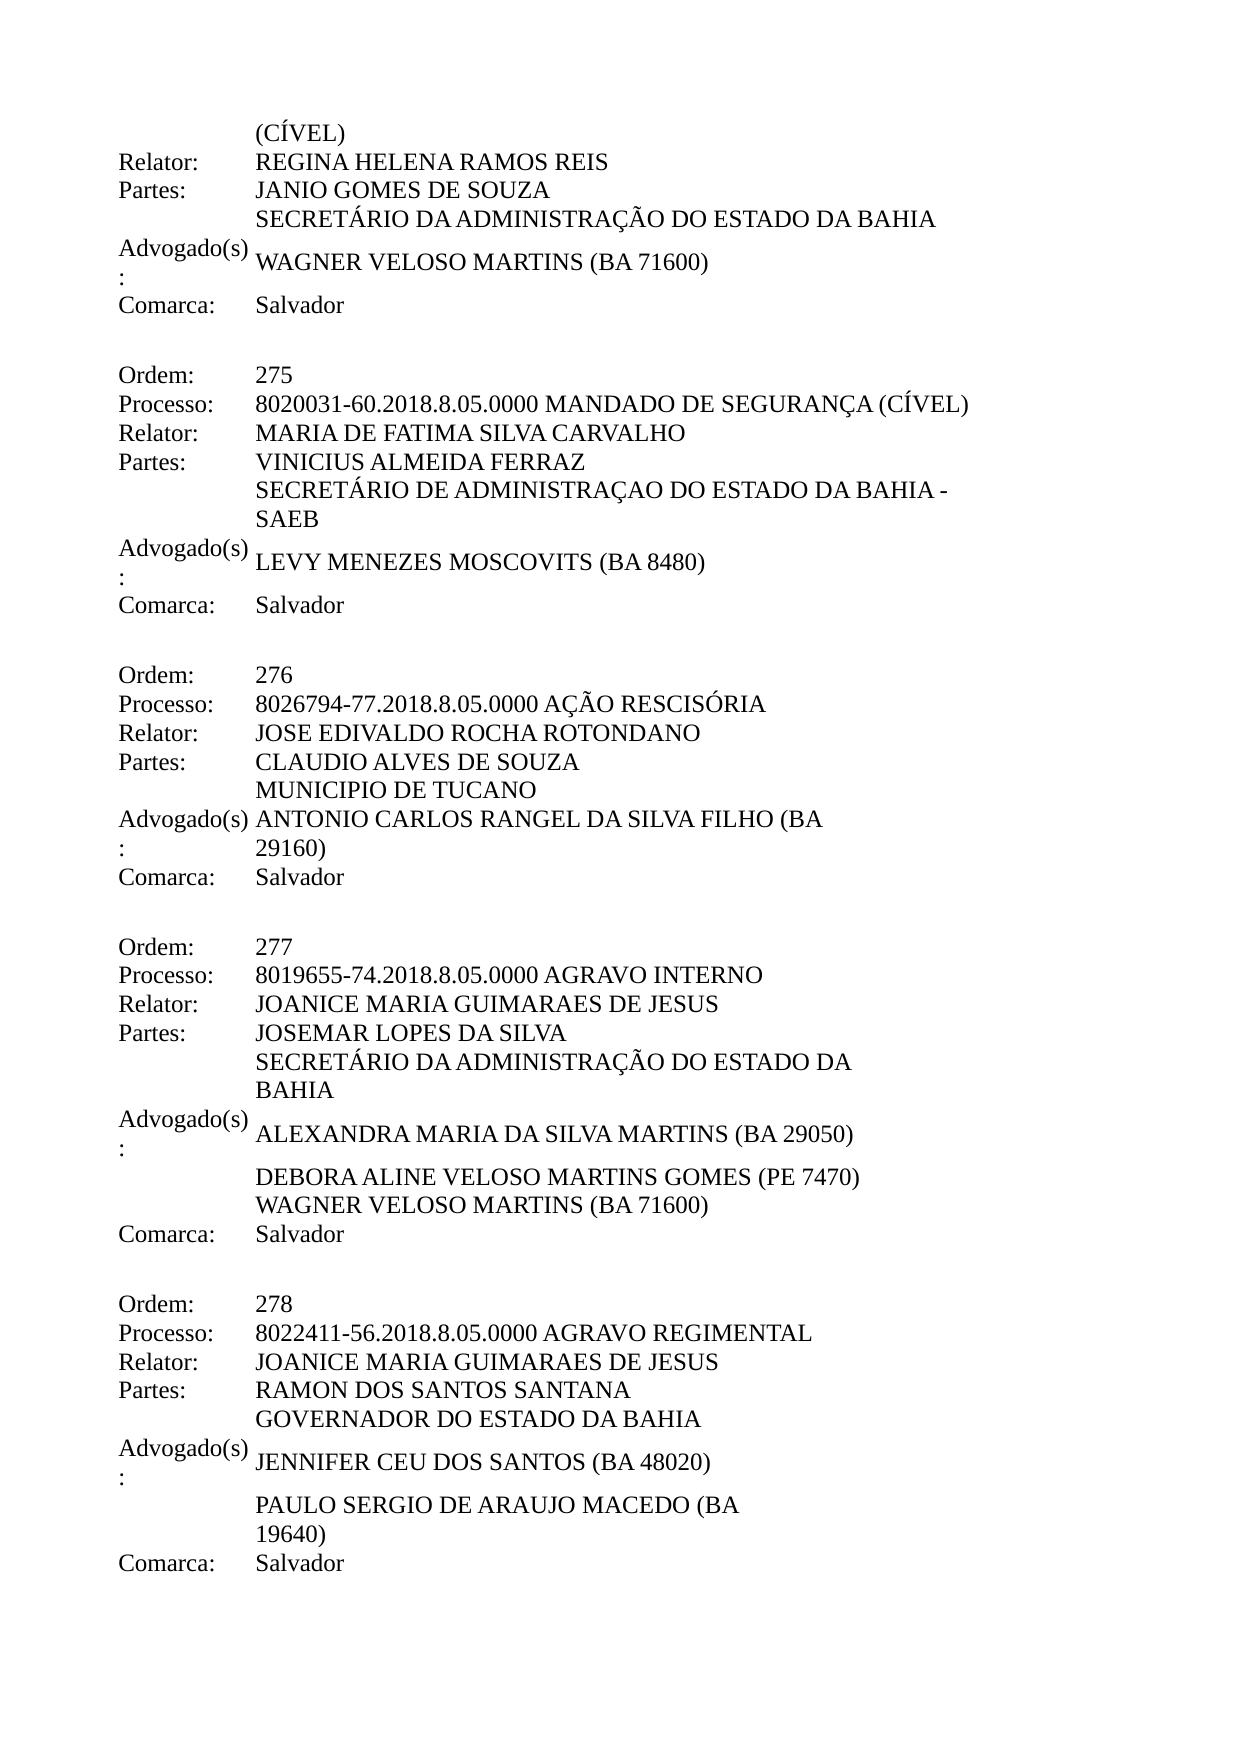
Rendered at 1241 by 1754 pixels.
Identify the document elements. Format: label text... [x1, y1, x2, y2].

table_cell [118, 1404, 255, 1433]
table_cell [118, 1491, 255, 1548]
table_header 278 [255, 1289, 815, 1318]
table_cell [118, 1191, 255, 1219]
table_cell Processo: [118, 1318, 255, 1347]
table_cell Relator: [118, 718, 255, 747]
table_cell Salvador [255, 291, 969, 319]
table_cell [118, 204, 255, 233]
table_header 276 [255, 661, 897, 689]
table_cell Relator: [118, 989, 255, 1018]
table_cell DEBORA ALINE VELOSO MARTINS GOMES (PE 7470) [255, 1162, 936, 1191]
table_cell JOSE EDIVALDO ROCHA ROTONDANO [255, 718, 897, 747]
table_cell [118, 1162, 255, 1191]
table_cell 8019655-74.2018.8.05.0000 AGRAVO INTERNO [255, 961, 936, 989]
table_cell Relator: [118, 147, 255, 176]
table_cell VINICIUS ALMEIDA FERRAZ [255, 447, 1016, 476]
table_header 277 [255, 932, 936, 961]
table_cell [118, 776, 255, 804]
table_header Ordem: [118, 932, 255, 961]
table_cell Salvador [255, 1548, 815, 1577]
table_cell JENNIFER CEU DOS SANTOS (BA 48020) [255, 1433, 815, 1491]
table_cell Processo: [118, 389, 255, 418]
table_cell Partes: [118, 176, 255, 204]
table_cell JOANICE MARIA GUIMARAES DE JESUS [255, 1347, 815, 1376]
table_cell Advogado(s): [118, 1104, 255, 1162]
table_cell MARIA DE FATIMA SILVA CARVALHO [255, 418, 1016, 447]
table_cell Comarca: [118, 591, 255, 619]
table_cell WAGNER VELOSO MARTINS (BA 71600) [255, 1191, 936, 1219]
table_cell 8020031-60.2018.8.05.0000 MANDADO DE SEGURANÇA (CÍVEL) [255, 389, 1016, 418]
table_cell Partes: [118, 747, 255, 776]
table_cell ALEXANDRA MARIA DA SILVA MARTINS (BA 29050) [255, 1104, 936, 1162]
table_cell RAMON DOS SANTOS SANTANA [255, 1376, 815, 1404]
table_cell GOVERNADOR DO ESTADO DA BAHIA [255, 1404, 815, 1433]
table_cell WAGNER VELOSO MARTINS (BA 71600) [255, 233, 969, 291]
table_cell Advogado(s): [118, 233, 255, 291]
table_cell Advogado(s): [118, 1433, 255, 1491]
table_cell Comarca: [118, 862, 255, 891]
table_cell Relator: [118, 418, 255, 447]
table_cell LEVY MENEZES MOSCOVITS (BA 8480) [255, 533, 1016, 591]
table_header Ordem: [118, 1289, 255, 1318]
table_cell Salvador [255, 862, 897, 891]
table_header 275 [255, 361, 1016, 389]
table_cell SECRETÁRIO DA ADMINISTRAÇÃO DO ESTADO DA BAHIA [255, 1047, 936, 1104]
table_cell MUNICIPIO DE TUCANO [255, 776, 897, 804]
table_cell SECRETÁRIO DA ADMINISTRAÇÃO DO ESTADO DA BAHIA [255, 204, 969, 233]
table_cell (CÍVEL) [255, 118, 969, 147]
table_cell Comarca: [118, 291, 255, 319]
table_cell [118, 1047, 255, 1104]
table_cell 8022411-56.2018.8.05.0000 AGRAVO REGIMENTAL [255, 1318, 815, 1347]
table_cell Partes: [118, 447, 255, 476]
table_cell SECRETÁRIO DE ADMINISTRAÇAO DO ESTADO DA BAHIA - SAEB [255, 476, 1016, 533]
table_cell Comarca: [118, 1219, 255, 1248]
table_cell [118, 476, 255, 533]
table_cell Partes: [118, 1376, 255, 1404]
table_cell Comarca: [118, 1548, 255, 1577]
table_header Ordem: [118, 661, 255, 689]
table_cell Salvador [255, 591, 1016, 619]
table_cell REGINA HELENA RAMOS REIS [255, 147, 969, 176]
table_cell [118, 118, 255, 147]
table_cell JANIO GOMES DE SOUZA [255, 176, 969, 204]
table_cell Partes: [118, 1018, 255, 1047]
table_cell JOANICE MARIA GUIMARAES DE JESUS [255, 989, 936, 1018]
table_cell JOSEMAR LOPES DA SILVA [255, 1018, 936, 1047]
table_cell ANTONIO CARLOS RANGEL DA SILVA FILHO (BA 29160) [255, 804, 897, 862]
table_cell Advogado(s): [118, 804, 255, 862]
table_cell 8026794-77.2018.8.05.0000 AÇÃO RESCISÓRIA [255, 689, 897, 718]
table_cell Advogado(s): [118, 533, 255, 591]
table_cell PAULO SERGIO DE ARAUJO MACEDO (BA 19640) [255, 1491, 815, 1548]
table_cell Salvador [255, 1219, 936, 1248]
table_header Ordem: [118, 361, 255, 389]
table_cell CLAUDIO ALVES DE SOUZA [255, 747, 897, 776]
table_cell Processo: [118, 689, 255, 718]
table_cell Relator: [118, 1347, 255, 1376]
table_cell Processo: [118, 961, 255, 989]
